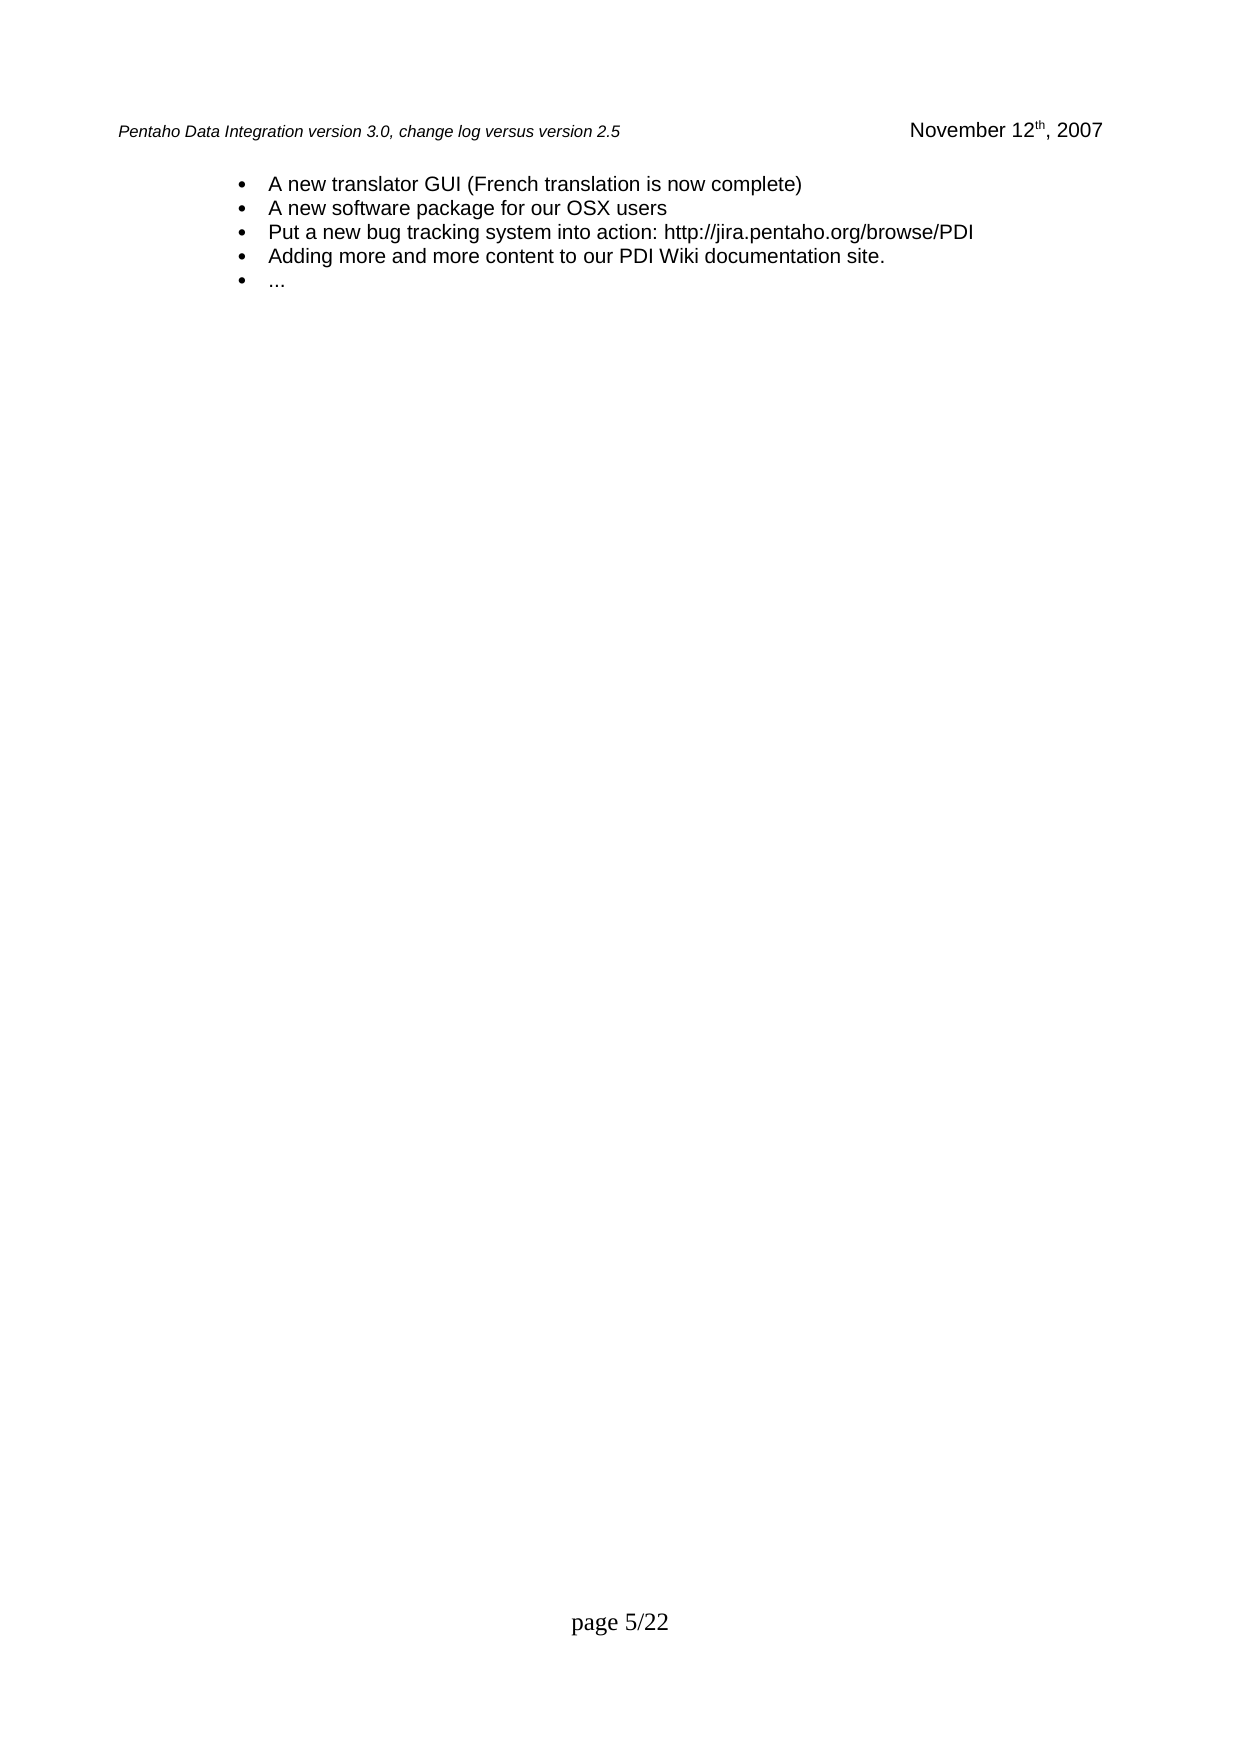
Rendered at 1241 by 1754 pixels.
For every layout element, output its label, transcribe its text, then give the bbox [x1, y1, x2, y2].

list Put a new bug tracking system into action: http://jira.pentaho.org/browse/PDI [239, 219, 1122, 243]
list Adding more and more content to our PDI Wiki documentation site. [239, 243, 1122, 267]
list A new translator GUI (French translation is now complete) [239, 172, 1122, 196]
list ... [239, 267, 1122, 291]
list A new software package for our OSX users [239, 196, 1122, 219]
